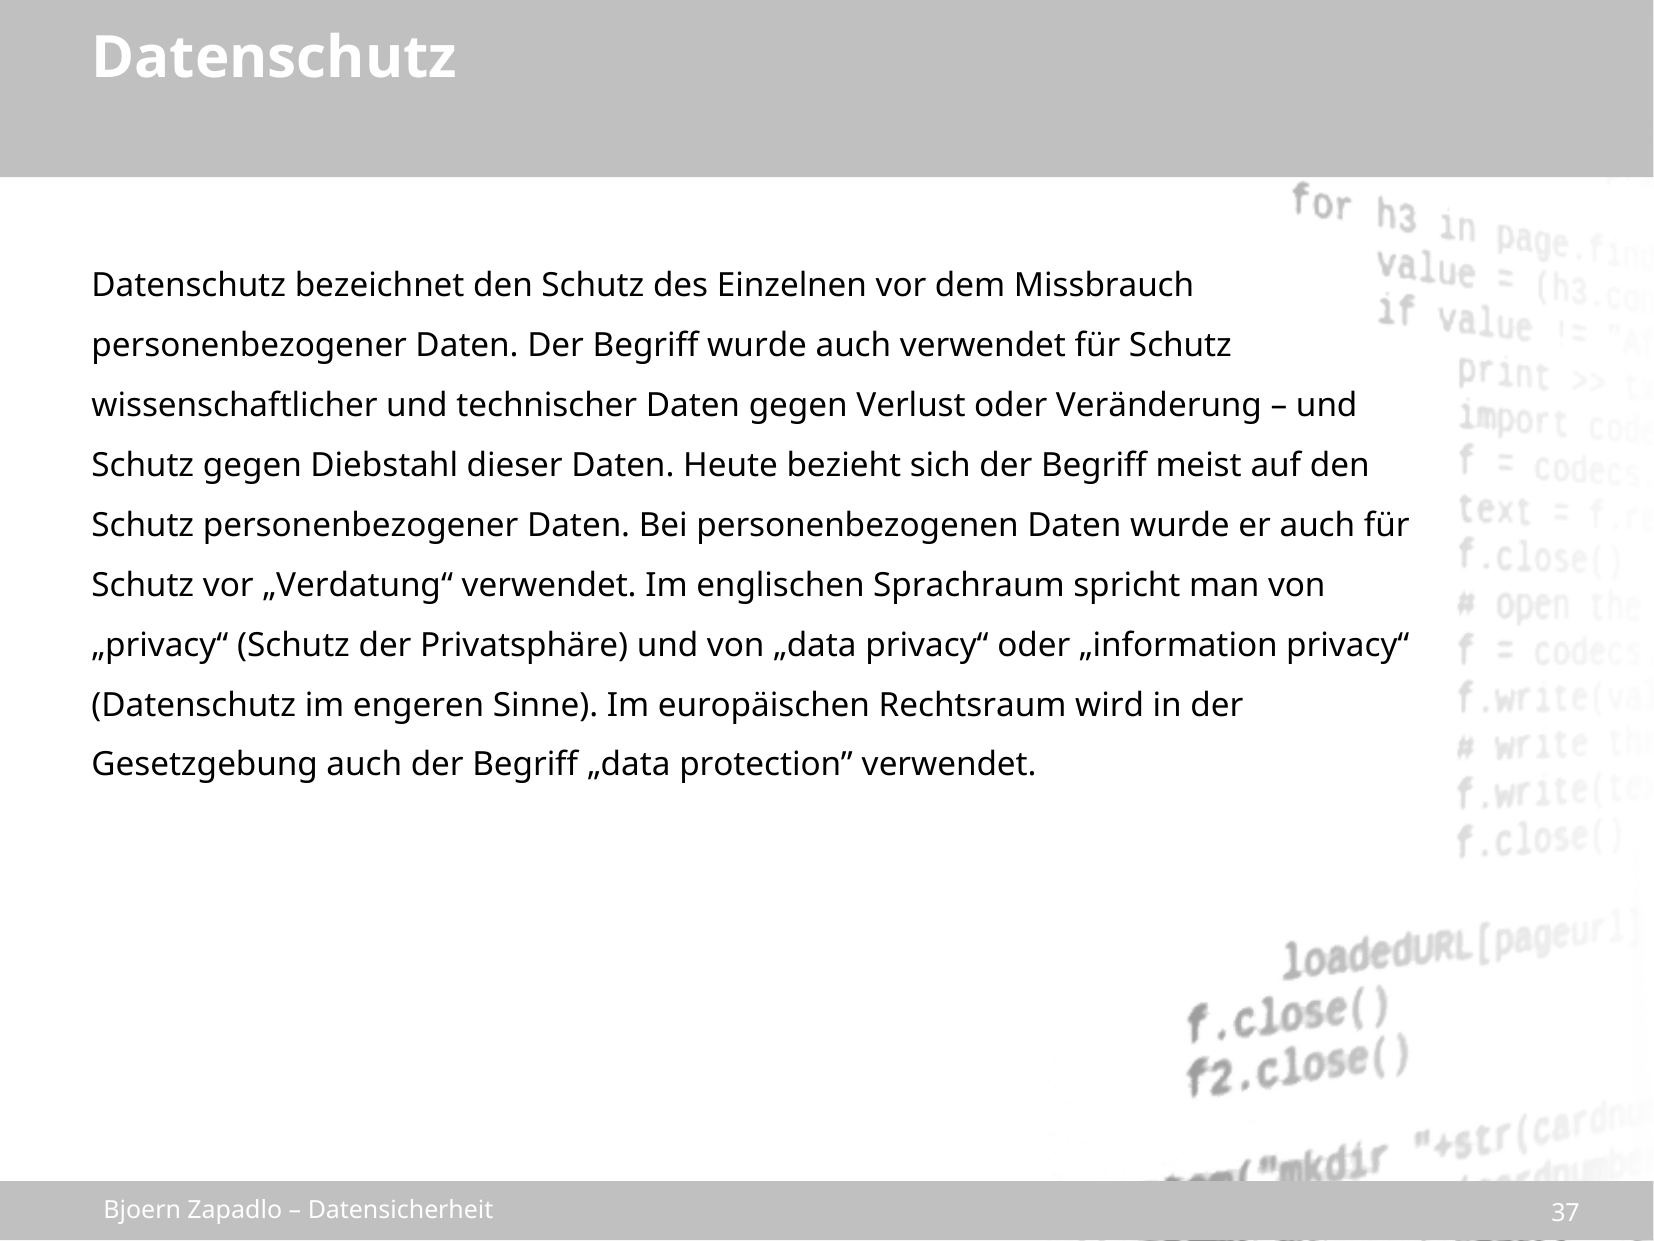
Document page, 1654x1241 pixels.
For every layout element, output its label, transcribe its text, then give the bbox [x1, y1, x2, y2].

text_box Datenschutz [76, 17, 1444, 98]
picture [0, 178, 1654, 1181]
text_box Datenschutz bezeichnet den Schutz des Einzelnen vor dem Missbrauch personenbezogener Daten. Der Begriff wurde auch verwendet für Schutz wissenschaftlicher und technischer Daten gegen Verlust oder Veränderung – und Schutz gegen Diebstahl dieser Daten. Heute bezieht sich der Begriff meist auf den Schutz personenbezogener Daten. Bei personenbezogenen Daten wurde er auch für Schutz vor „Verdatung“ verwendet. Im englischen Sprachraum spricht man von „privacy“ (Schutz der Privatsphäre) und von „data privacy“ oder „information privacy“ (Datenschutz im engeren Sinne). Im europäischen Rechtsraum wird in der Gesetzgebung auch der Begriff „data protection” verwendet. [76, 236, 1432, 880]
